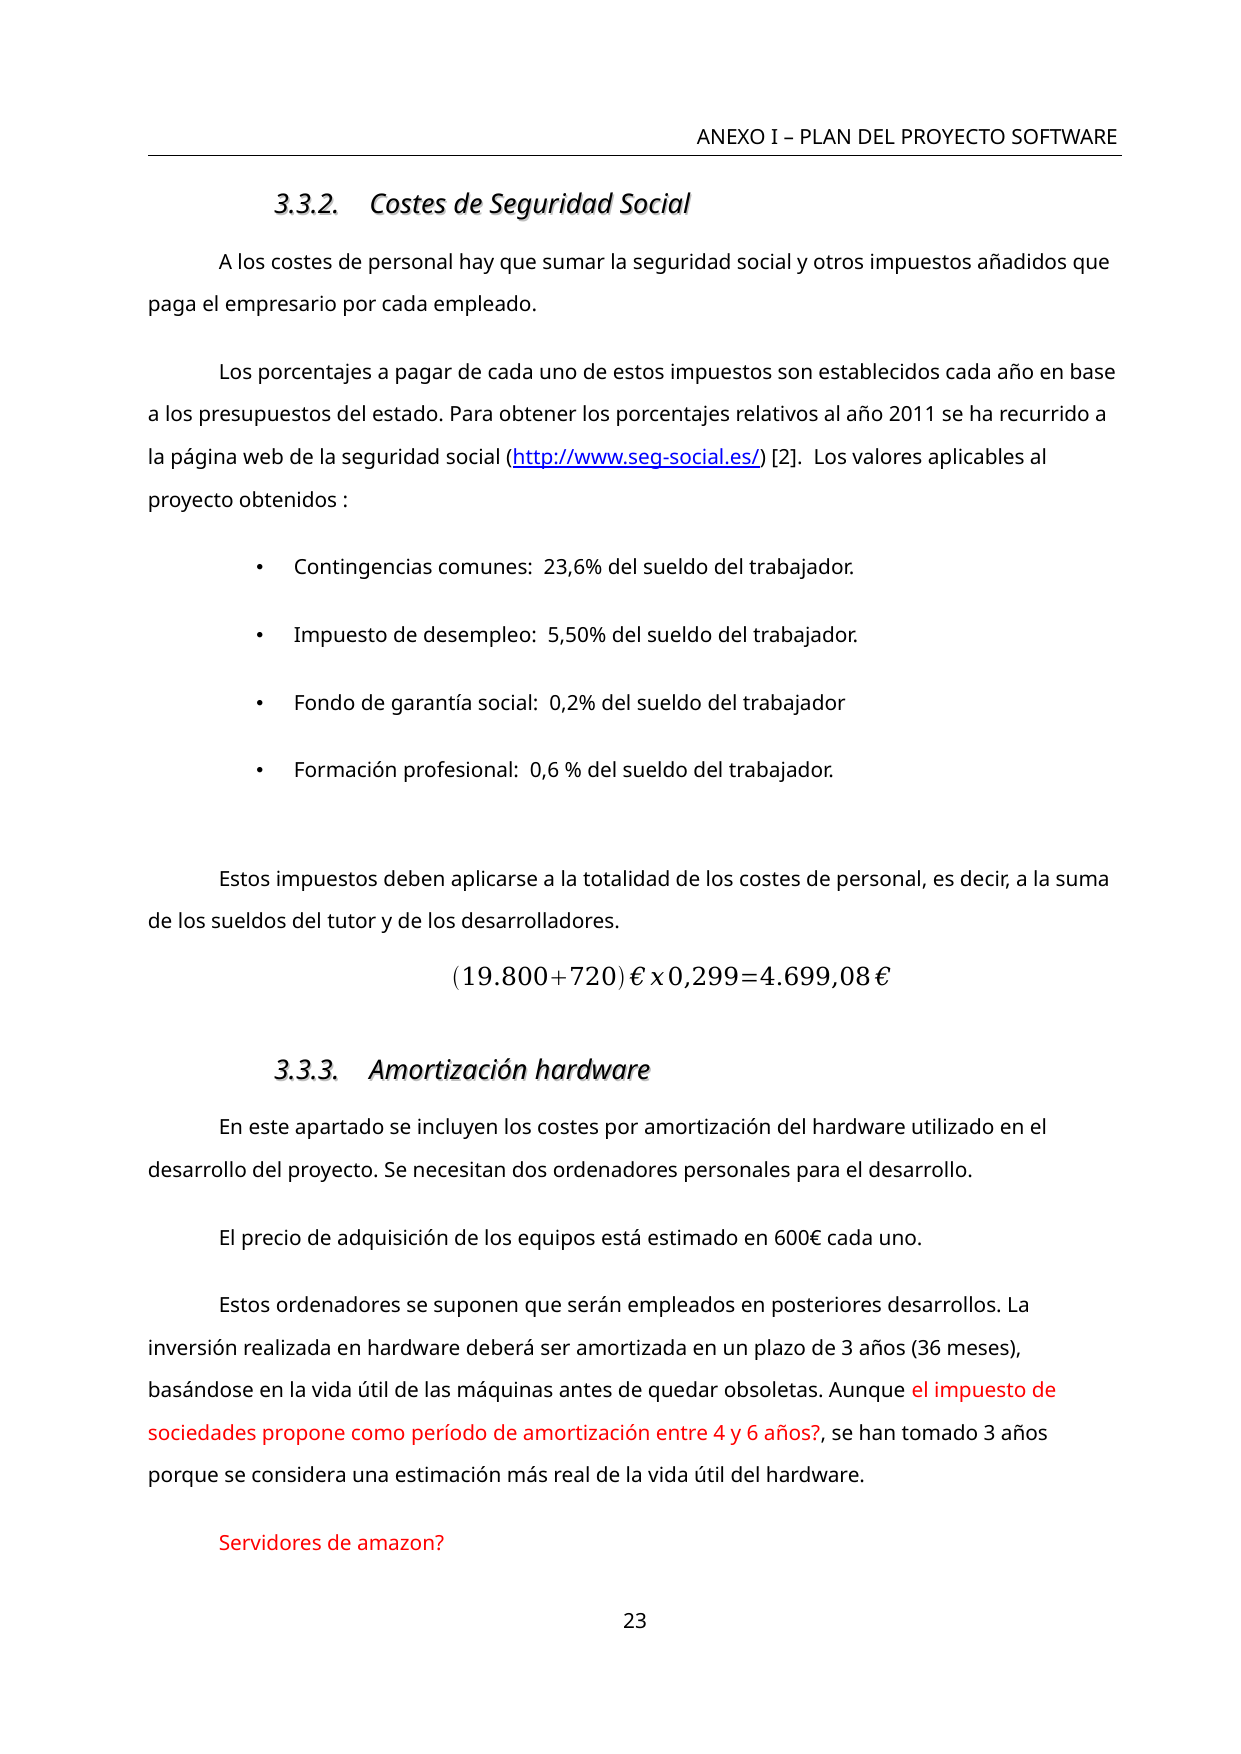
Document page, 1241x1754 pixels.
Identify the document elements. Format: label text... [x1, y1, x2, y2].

list Contingencias comunes: 23,6% del sueldo del trabajador. [185, 552, 1122, 581]
text El precio de adquisición de los equipos está estimado en 600€ cada uno. [148, 1223, 1122, 1251]
list Formación profesional: 0,6 % del sueldo del trabajador. [185, 755, 1122, 784]
list Fondo de garantía social: 0,2% del sueldo del trabajador [185, 688, 1122, 716]
text Estos impuestos deben aplicarse a la totalidad de los costes de personal, es decir, a la suma de los sueldos del tutor y de los desarrolladores. [148, 864, 1122, 935]
text Los porcentajes a pagar de cada uno de estos impuestos son establecidos cada año en base a los presupuestos del estado. Para obtener los porcentajes relativos al año 2011 se ha recurrido a la página web de la seguridad social (http://www.seg-social.es/) [2]. Los valores aplicables al proyecto obtenidos : [148, 357, 1122, 513]
text Estos ordenadores se suponen que serán empleados en posteriores desarrollos. La inversión realizada en hardware deberá ser amortizada en un plazo de 3 años (36 meses), basándose en la vida útil de las máquinas antes de quedar obsoletas. Aunque el impuesto de sociedades propone como período de amortización entre 4 y 6 años?, se han tomado 3 años porque se considera una estimación más real de la vida útil del hardware. [148, 1290, 1122, 1489]
subtitle Amortización hardware [339, 1051, 1122, 1087]
text A los costes de personal hay que sumar la seguridad social y otros impuestos añadidos que paga el empresario por cada empleado. [148, 247, 1122, 318]
list Impuesto de desempleo: 5,50% del sueldo del trabajador. [185, 620, 1122, 648]
subtitle Costes de Seguridad Social [339, 185, 1122, 222]
text Servidores de amazon? [148, 1528, 1122, 1557]
text En este apartado se incluyen los costes por amortización del hardware utilizado en el desarrollo del proyecto. Se necesitan dos ordenadores personales para el desarrollo. [148, 1112, 1122, 1183]
